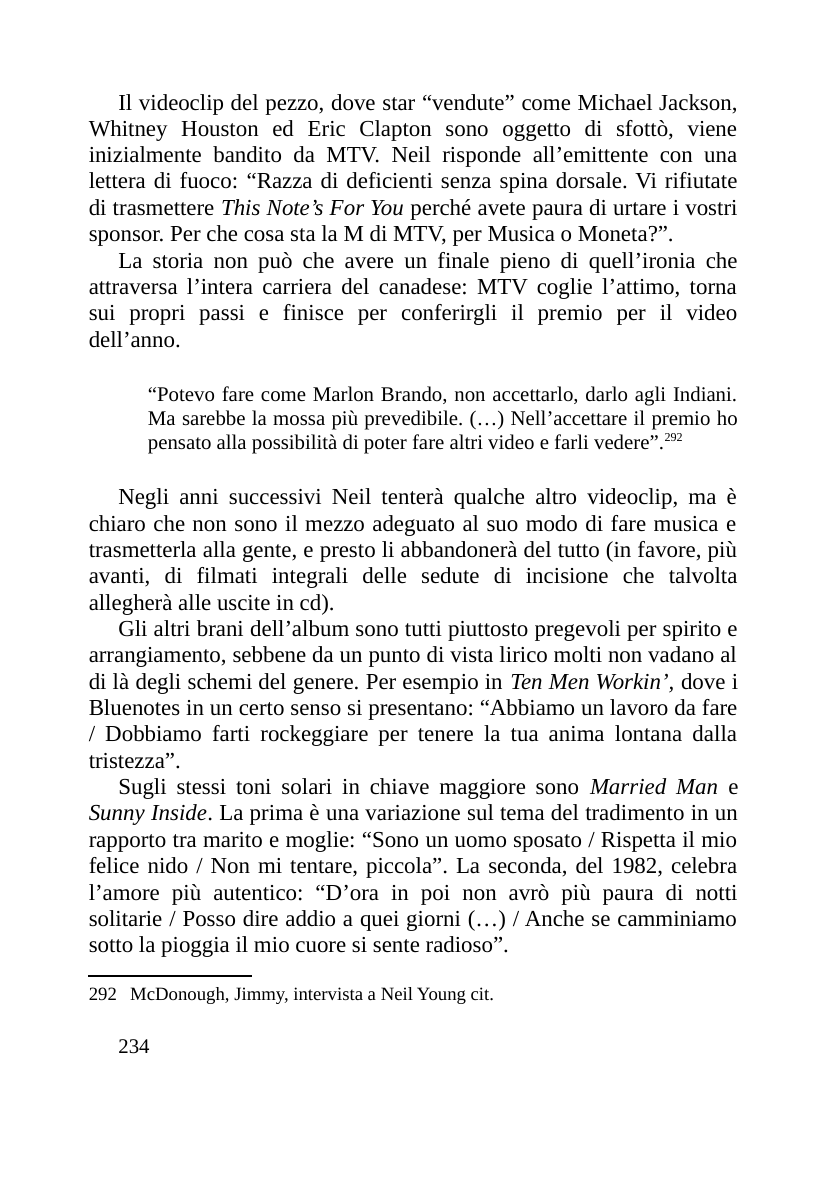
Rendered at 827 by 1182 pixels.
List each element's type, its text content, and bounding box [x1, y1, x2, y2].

text “Potevo fare come Marlon Brando, non accettarlo, darlo agli Indiani. Ma sarebbe la mossa più prevedibile. (…) Nell’accettare il premio ho pensato alla possibilità di poter fare altri video e farli vedere”. [148, 382, 738, 454]
text Sugli stessi toni solari in chiave maggiore sono Married Man e Sunny Inside. La prima è una variazione sul tema del tradimento in un rapporto tra marito e moglie: “Sono un uomo sposato / Rispetta il mio felice nido / Non mi tentare, piccola”. La seconda, del 1982, celebra l’amore più autentico: “D’ora in poi non avrò più paura di notti solitarie / Posso dire addio a quei giorni (…) / Anche se camminiamo sotto la pioggia il mio cuore si sente radioso”. [88, 773, 738, 958]
text Negli anni successivi Neil tenterà qualche altro videoclip, ma è chiaro che non sono il mezzo adeguato al suo modo di fare musica e trasmetterla alla gente, e presto li abbandonerà del tutto (in favore, più avanti, di filmati integrali delle sedute di incisione che talvolta allegherà alle uscite in cd). [88, 483, 738, 615]
text La storia non può che avere un finale pieno di quell’ironia che attraversa l’intera carriera del canadese: MTV coglie l’attimo, torna sui propri passi e finisce per conferirgli il premio per il video dell’anno. [88, 247, 738, 352]
text Gli altri brani dell’album sono tutti piuttosto pregevoli per spirito e arrangiamento, sebbene da un punto di vista lirico molti non vadano al di là degli schemi del genere. Per esempio in Ten Men Workin’, dove i Bluenotes in un certo senso si presentano: “Abbiamo un lavoro da fare / Dobbiamo farti rockeggiare per tenere la tua anima lontana dalla tristezza”. [88, 615, 738, 773]
text McDonough, Jimmy, intervista a Neil Young cit. [88, 982, 738, 1004]
text Il videoclip del pezzo, dove star “vendute” come Michael Jackson, Whitney Houston ed Eric Clapton sono oggetto di sfottò, viene inizialmente bandito da MTV. Neil risponde all’emittente con una lettera di fuoco: “Razza di deficienti senza spina dorsale. Vi rifiutate di trasmettere This Note’s For You perché avete paura di urtare i vostri sponsor. Per che cosa sta la M di MTV, per Musica o Moneta?”. [88, 88, 738, 247]
